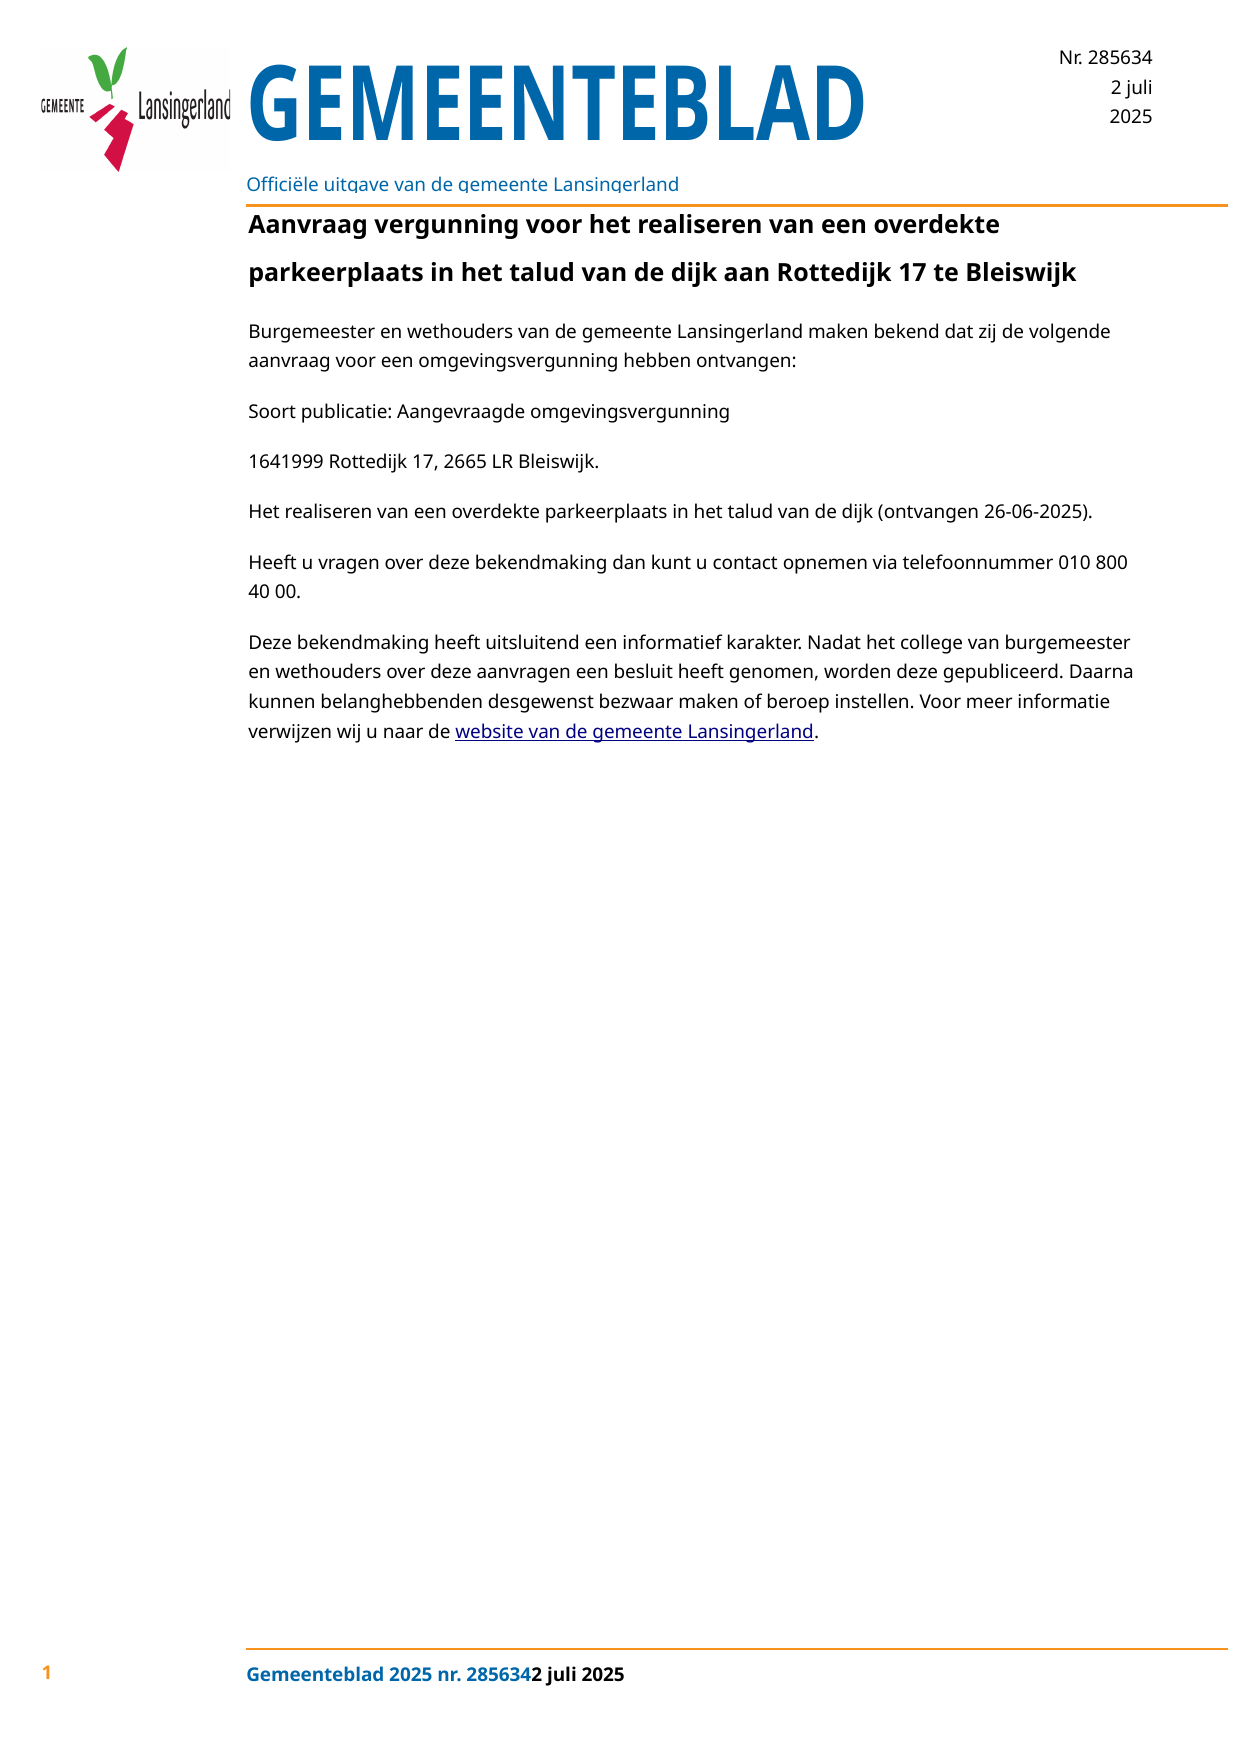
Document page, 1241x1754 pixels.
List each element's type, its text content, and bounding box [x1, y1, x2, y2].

text Heeft u vragen over deze bekendmaking dan kunt u contact opnemen via telefoonnummer 010 800 40 00. [248, 549, 1152, 604]
text 1641999 Rottedijk 17, 2665 LR Bleiswijk. [248, 448, 1152, 474]
picture [41, 47, 231, 172]
text Deze bekendmaking heeft uitsluitend een informatief karakter. Nadat het college van burgemeester en wethouders over deze aanvragen een besluit heeft genomen, worden deze gepubliceerd. Daarna kunnen belanghebbenden desgewenst bezwaar maken of beroep instellen. Voor meer informatie verwijzen wij u naar de website van de gemeente Lansingerland. [248, 629, 1152, 744]
text Soort publicatie: Aangevraagde omgevingsvergunning [248, 398, 1152, 424]
text Aanvraag vergunning voor het realiseren van een overdekte parkeerplaats in het talud van de dijk aan Rottedijk 17 te Bleiswijk [248, 207, 1152, 288]
text Het realiseren van een overdekte parkeerplaats in het talud van de dijk (ontvangen 26-06-2025). [248, 499, 1152, 524]
text Burgemeester en wethouders van de gemeente Lansingerland maken bekend dat zij de volgende aanvraag voor een omgevingsvergunning hebben ontvangen: [248, 318, 1152, 373]
